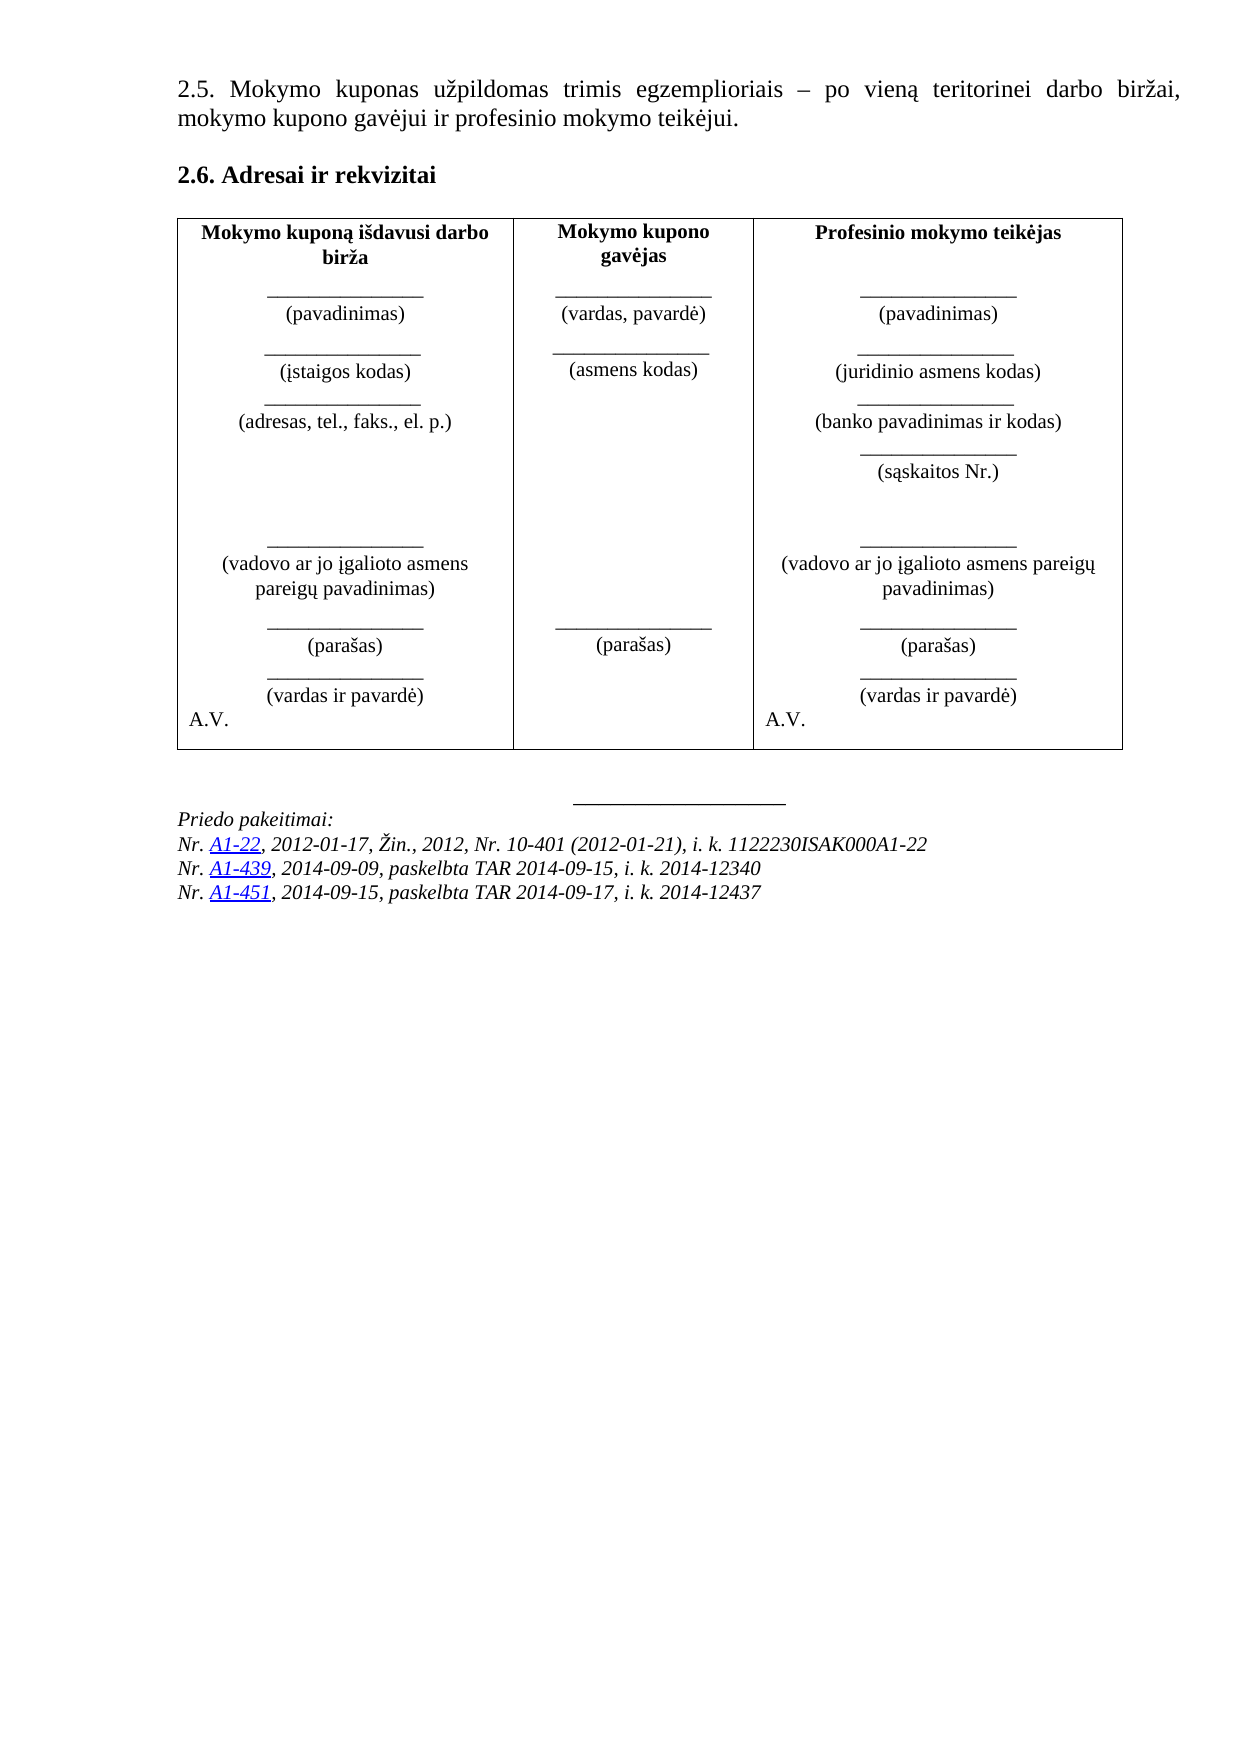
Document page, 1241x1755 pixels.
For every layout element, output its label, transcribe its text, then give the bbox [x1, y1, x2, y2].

table_header Mokymo kupono gavėjas [514, 219, 753, 275]
table_cell _______________ (adresas, tel., faks., el. p.) [178, 383, 513, 433]
text 2.5. Mokymo kuponas užpildomas trimis egzemplioriais – po vieną teritorinei darbo biržai, mokymo kupono gavėjui ir profesinio mokymo teikėjui. [177, 74, 1181, 131]
table_cell _______________ (parašas) _______________ (vardas ir pavardė) A.V. [754, 607, 1122, 749]
table_cell _______________ (juridinio asmens kodas) [754, 333, 1122, 383]
table_cell _______________ (asmens kodas) [514, 333, 753, 383]
text Nr. A1-451, 2014-09-15, paskelbta TAR 2014-09-17, i. k. 2014-12437 [177, 879, 1181, 904]
table_header Mokymo kuponą išdavusi darbo birža [178, 219, 513, 275]
table_cell _______________ (vardas, pavardė) [514, 275, 753, 333]
table_cell _______________ (sąskaitos Nr.) [754, 433, 1122, 525]
text Nr. A1-439, 2014-09-09, paskelbta TAR 2014-09-15, i. k. 2014-12340 [177, 856, 1181, 879]
text Nr. A1-22, 2012-01-17, Žin., 2012, Nr. 10-401 (2012-01-21), i. k. 1122230ISAK000A1-22 [177, 831, 1181, 856]
text _________________ [177, 779, 1181, 807]
text Priedo pakeitimai: [177, 807, 1181, 831]
table_cell _______________ (pavadinimas) [754, 275, 1122, 333]
table_cell [514, 525, 753, 607]
table_cell _______________ (parašas) [514, 607, 753, 749]
table_cell [514, 433, 753, 525]
table_cell _______________ (parašas) _______________ (vardas ir pavardė) A.V. [178, 607, 513, 749]
table_cell [514, 383, 753, 433]
table_cell [178, 433, 513, 525]
table_cell _______________ (pavadinimas) [178, 275, 513, 333]
table_cell _______________ (įstaigos kodas) [178, 333, 513, 383]
table_cell _______________ (vadovo ar jo įgalioto asmens pareigų pavadinimas) [178, 525, 513, 607]
text 2.6. Adresai ir rekvizitai [177, 160, 1181, 189]
table_header Profesinio mokymo teikėjas [754, 219, 1122, 275]
table_cell _______________ (vadovo ar jo įgalioto asmens pareigų pavadinimas) [754, 525, 1122, 607]
table_cell _______________ (banko pavadinimas ir kodas) [754, 383, 1122, 433]
